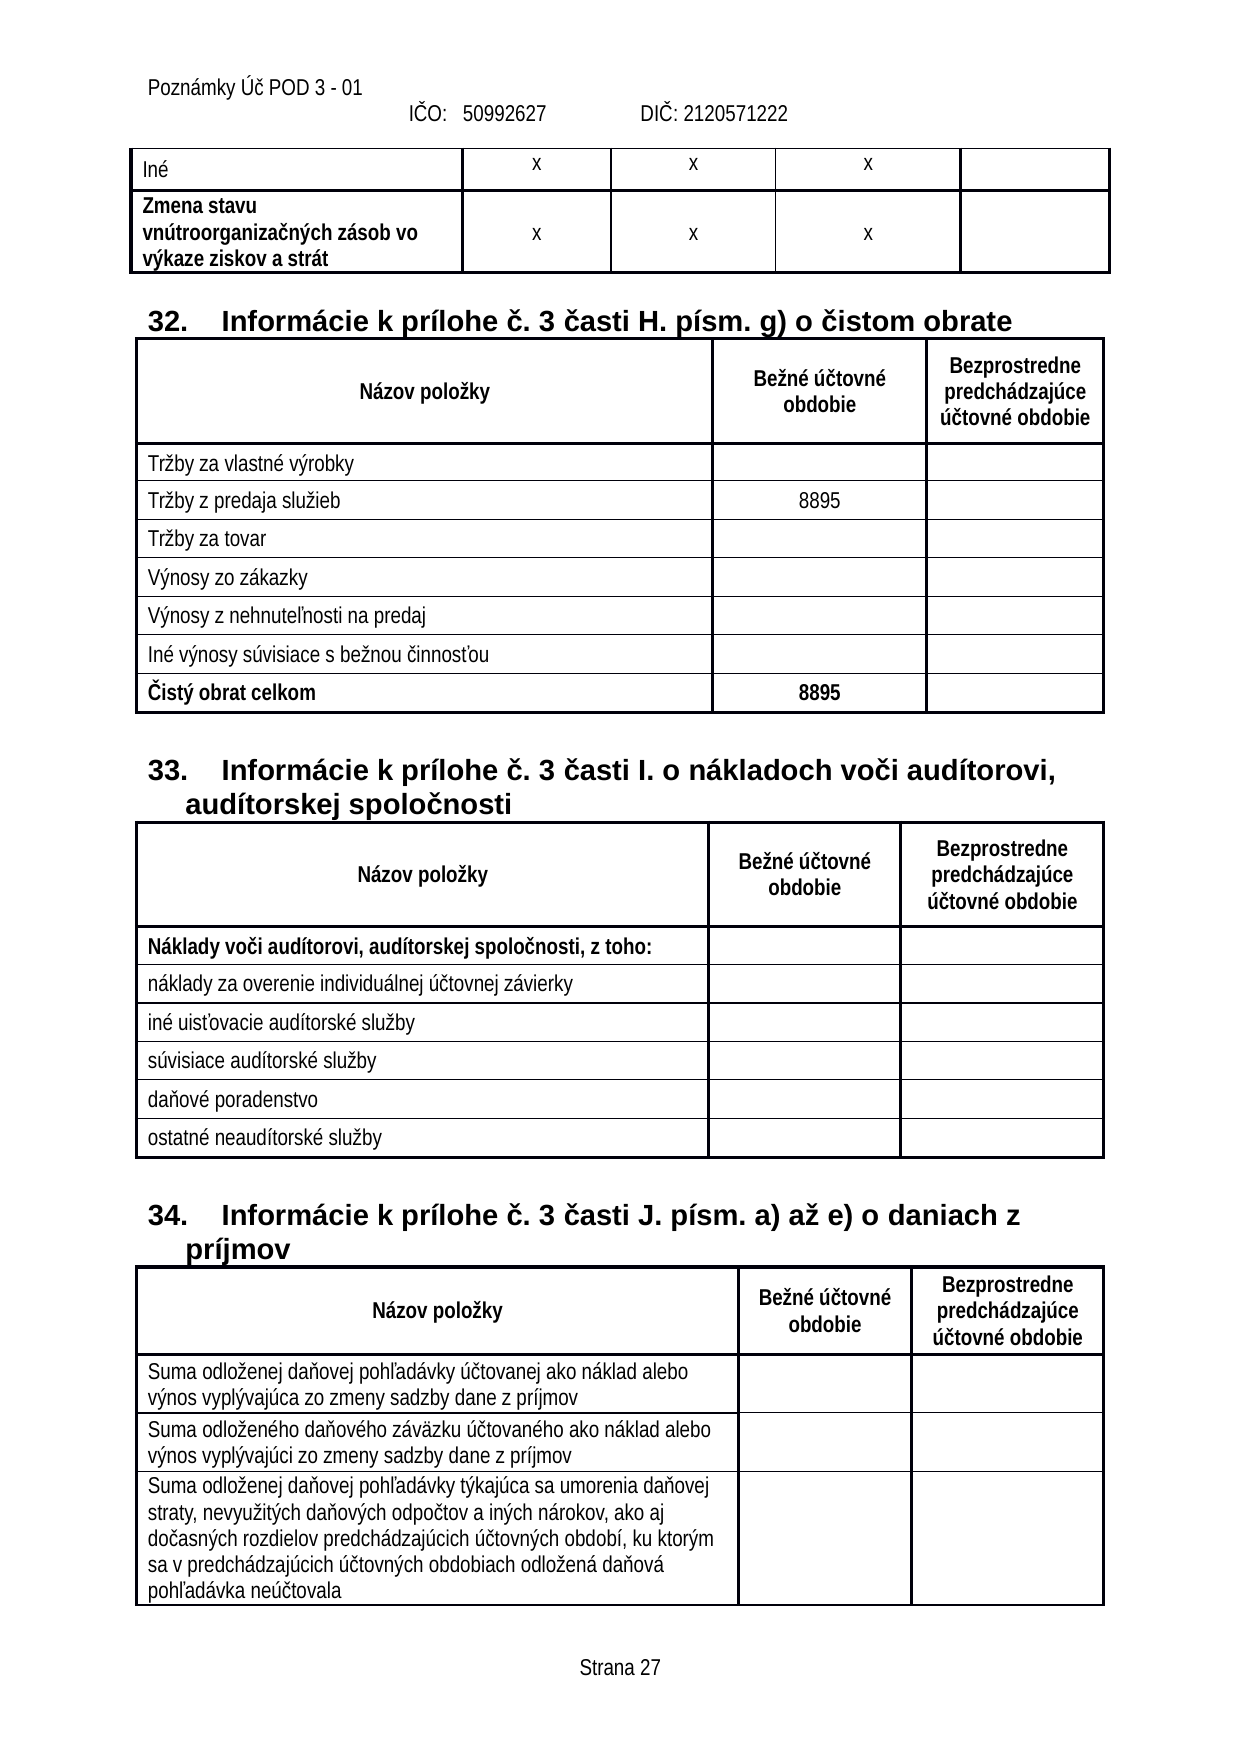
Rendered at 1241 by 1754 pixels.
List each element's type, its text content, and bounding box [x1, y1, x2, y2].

table_cell súvisiace audítorské služby [138, 1042, 707, 1079]
table_cell 8895 [714, 481, 925, 519]
table_cell [740, 1413, 910, 1471]
table_cell [962, 149, 1108, 189]
table_cell [928, 481, 1102, 519]
table_cell Čistý obrat celkom [138, 674, 711, 711]
table_cell Náklady voči audítorovi, audítorskej spoločnosti, z toho: [138, 928, 707, 964]
table_cell Zmena stavu vnútroorganizačných zásob vo výkaze ziskov a strát [133, 192, 461, 271]
table_cell [710, 1004, 899, 1041]
table_header Bežné účtovné obdobie [740, 1269, 910, 1353]
table_cell [928, 558, 1102, 596]
table_cell [902, 965, 1102, 1002]
table_cell [902, 928, 1102, 964]
table_cell x [776, 192, 959, 271]
table_cell [913, 1413, 1102, 1471]
table_cell [710, 928, 899, 964]
table_cell [962, 192, 1108, 271]
table_cell [710, 1042, 899, 1079]
table_cell Výnosy z nehnuteľnosti na predaj [138, 597, 711, 634]
title Informácie k prílohe č. 3 časti H. písm. g) o čistom obrate [148, 304, 1092, 337]
table_header Bezprostredne predchádzajúce účtovné obdobie [913, 1269, 1102, 1353]
table_cell Suma odloženej daňovej pohľadávky účtovanej ako náklad alebo výnos vyplývajúca zo zmeny sadzby dane z príjmov [138, 1356, 737, 1412]
table_cell [714, 635, 925, 672]
table_cell x [464, 149, 610, 189]
table_cell x [612, 192, 775, 271]
table_cell [740, 1472, 910, 1604]
table_cell Tržby za tovar [138, 520, 711, 557]
table_cell daňové poradenstvo [138, 1080, 707, 1117]
table_cell náklady za overenie individuálnej účtovnej závierky [138, 965, 707, 1002]
table_cell [928, 674, 1102, 711]
table_cell Iné [133, 149, 461, 189]
table_cell ostatné neaudítorské služby [138, 1119, 707, 1156]
table_cell Suma odloženého daňového záväzku účtovaného ako náklad alebo výnos vyplývajúci zo zmeny sadzby dane z príjmov [138, 1414, 737, 1471]
table_cell [714, 445, 925, 480]
title Informácie k prílohe č. 3 časti J. písm. a) až e) o daniach z príjmov [148, 1198, 1092, 1265]
table_cell [902, 1080, 1102, 1117]
table_cell Suma odloženej daňovej pohľadávky týkajúca sa umorenia daňovej straty, nevyužitých daňových odpočtov a iných nárokov, ako aj dočasných rozdielov predchádzajúcich účtovných období, ku ktorým sa v predchádzajúcich účtovných obdobiach odložená daňová pohľadávka neúčtovala [138, 1472, 737, 1604]
table_cell Iné výnosy súvisiace s bežnou činnosťou [138, 635, 711, 672]
table_header Názov položky [138, 824, 707, 925]
table_cell [740, 1356, 910, 1412]
table_cell [913, 1472, 1102, 1604]
table_cell Tržby za vlastné výrobky [138, 445, 711, 480]
table_cell [902, 1004, 1102, 1041]
table_header Názov položky [138, 340, 711, 442]
table_cell [714, 520, 925, 557]
table_cell [928, 445, 1102, 480]
table_header Bezprostredne predchádzajúce účtovné obdobie [902, 824, 1102, 925]
table_cell x [612, 149, 775, 189]
table_header Bezprostredne predchádzajúce účtovné obdobie [928, 340, 1102, 442]
table_cell [710, 965, 899, 1002]
table_cell 8895 [714, 674, 925, 711]
table_header Názov položky [138, 1269, 737, 1353]
table_cell [913, 1356, 1102, 1412]
table_cell Tržby z predaja služieb [138, 481, 711, 519]
table_cell [928, 520, 1102, 557]
title Informácie k prílohe č. 3 časti I. o nákladoch voči audítorovi, audítorskej spoločnosti [148, 753, 1092, 821]
table_cell [902, 1119, 1102, 1156]
table_cell x [776, 149, 959, 189]
table_header Bežné účtovné obdobie [714, 340, 925, 442]
table_cell [710, 1080, 899, 1117]
table_cell [928, 635, 1102, 672]
table_cell [714, 558, 925, 596]
table_cell x [464, 192, 610, 271]
table_cell [928, 597, 1102, 634]
table_header Bežné účtovné obdobie [710, 824, 899, 925]
table_cell [902, 1042, 1102, 1079]
table_cell [714, 597, 925, 634]
table_cell [710, 1119, 899, 1156]
table_cell Výnosy zo zákazky [138, 558, 711, 596]
table_cell iné uisťovacie audítorské služby [138, 1004, 707, 1041]
